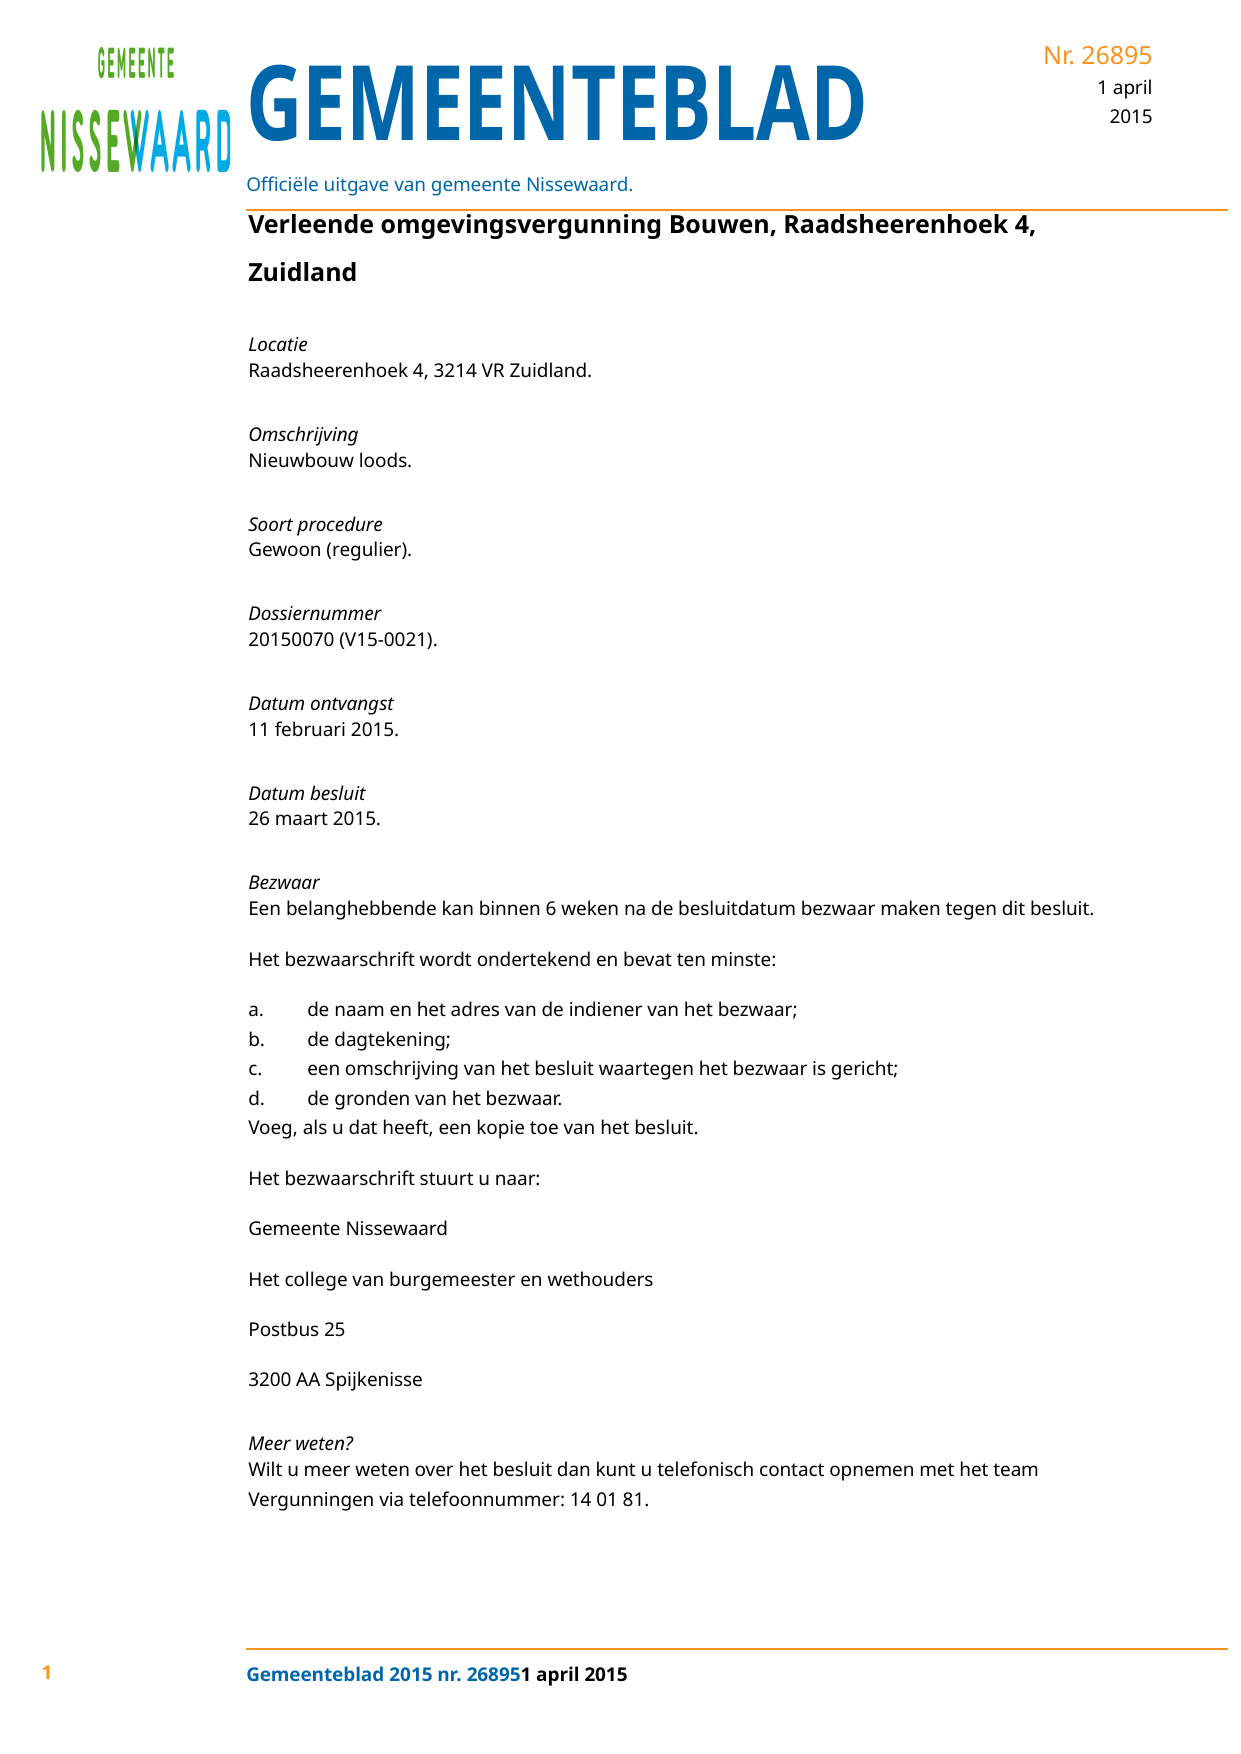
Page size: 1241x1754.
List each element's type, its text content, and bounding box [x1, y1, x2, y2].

text Bezwaar [248, 869, 1152, 895]
text Postbus 25 [248, 1316, 1152, 1342]
list de naam en het adres van de indiener van het bezwaar; [248, 996, 1152, 1022]
text 11 februari 2015. [248, 716, 1152, 742]
picture [154, 157, 165, 172]
list een omschrijving van het besluit waartegen het bezwaar is gericht; [248, 1055, 1152, 1081]
list de gronden van het bezwaar. [248, 1085, 1152, 1111]
text Gewoon (regulier). [248, 537, 1152, 562]
picture [200, 151, 206, 172]
text Wilt u meer weten over het besluit dan kunt u telefonisch contact opnemen met het team Vergunningen via telefoonnummer: 14 01 81. [248, 1456, 1152, 1512]
text Gemeente Nissewaard [248, 1215, 1152, 1241]
text Datum besluit [248, 780, 1152, 806]
text Een belanghebbende kan binnen 6 weken na de besluitdatum bezwaar maken tegen dit besluit. [248, 895, 1152, 921]
picture [176, 157, 187, 172]
text 20150070 (V15-0021). [248, 626, 1152, 652]
text Dossiernummer [248, 601, 1152, 626]
text 3200 AA Spijkenisse [248, 1367, 1152, 1392]
text Raadsheerenhoek 4, 3214 VR Zuidland. [248, 357, 1152, 383]
picture [41, 47, 231, 172]
text Datum ontvangst [248, 690, 1152, 716]
text Het college van burgemeester en wethouders [248, 1266, 1152, 1291]
text Soort procedure [248, 511, 1152, 537]
text Het bezwaarschrift stuurt u naar: [248, 1165, 1152, 1191]
text Voeg, als u dat heeft, een kopie toe van het besluit. [248, 1114, 1152, 1140]
picture [222, 122, 227, 160]
text Omschrijving [248, 421, 1152, 447]
text Locatie [248, 331, 1152, 357]
picture [201, 122, 206, 138]
text Het bezwaarschrift wordt ondertekend en bevat ten minste: [248, 946, 1152, 971]
list de dagtekening; [248, 1026, 1152, 1051]
text Meer weten? [248, 1431, 1152, 1456]
text Verleende omgevingsvergunning Bouwen, Raadsheerenhoek 4, Zuidland [248, 211, 1152, 288]
text Nieuwbouw loods. [248, 447, 1152, 473]
text 26 maart 2015. [248, 806, 1152, 831]
